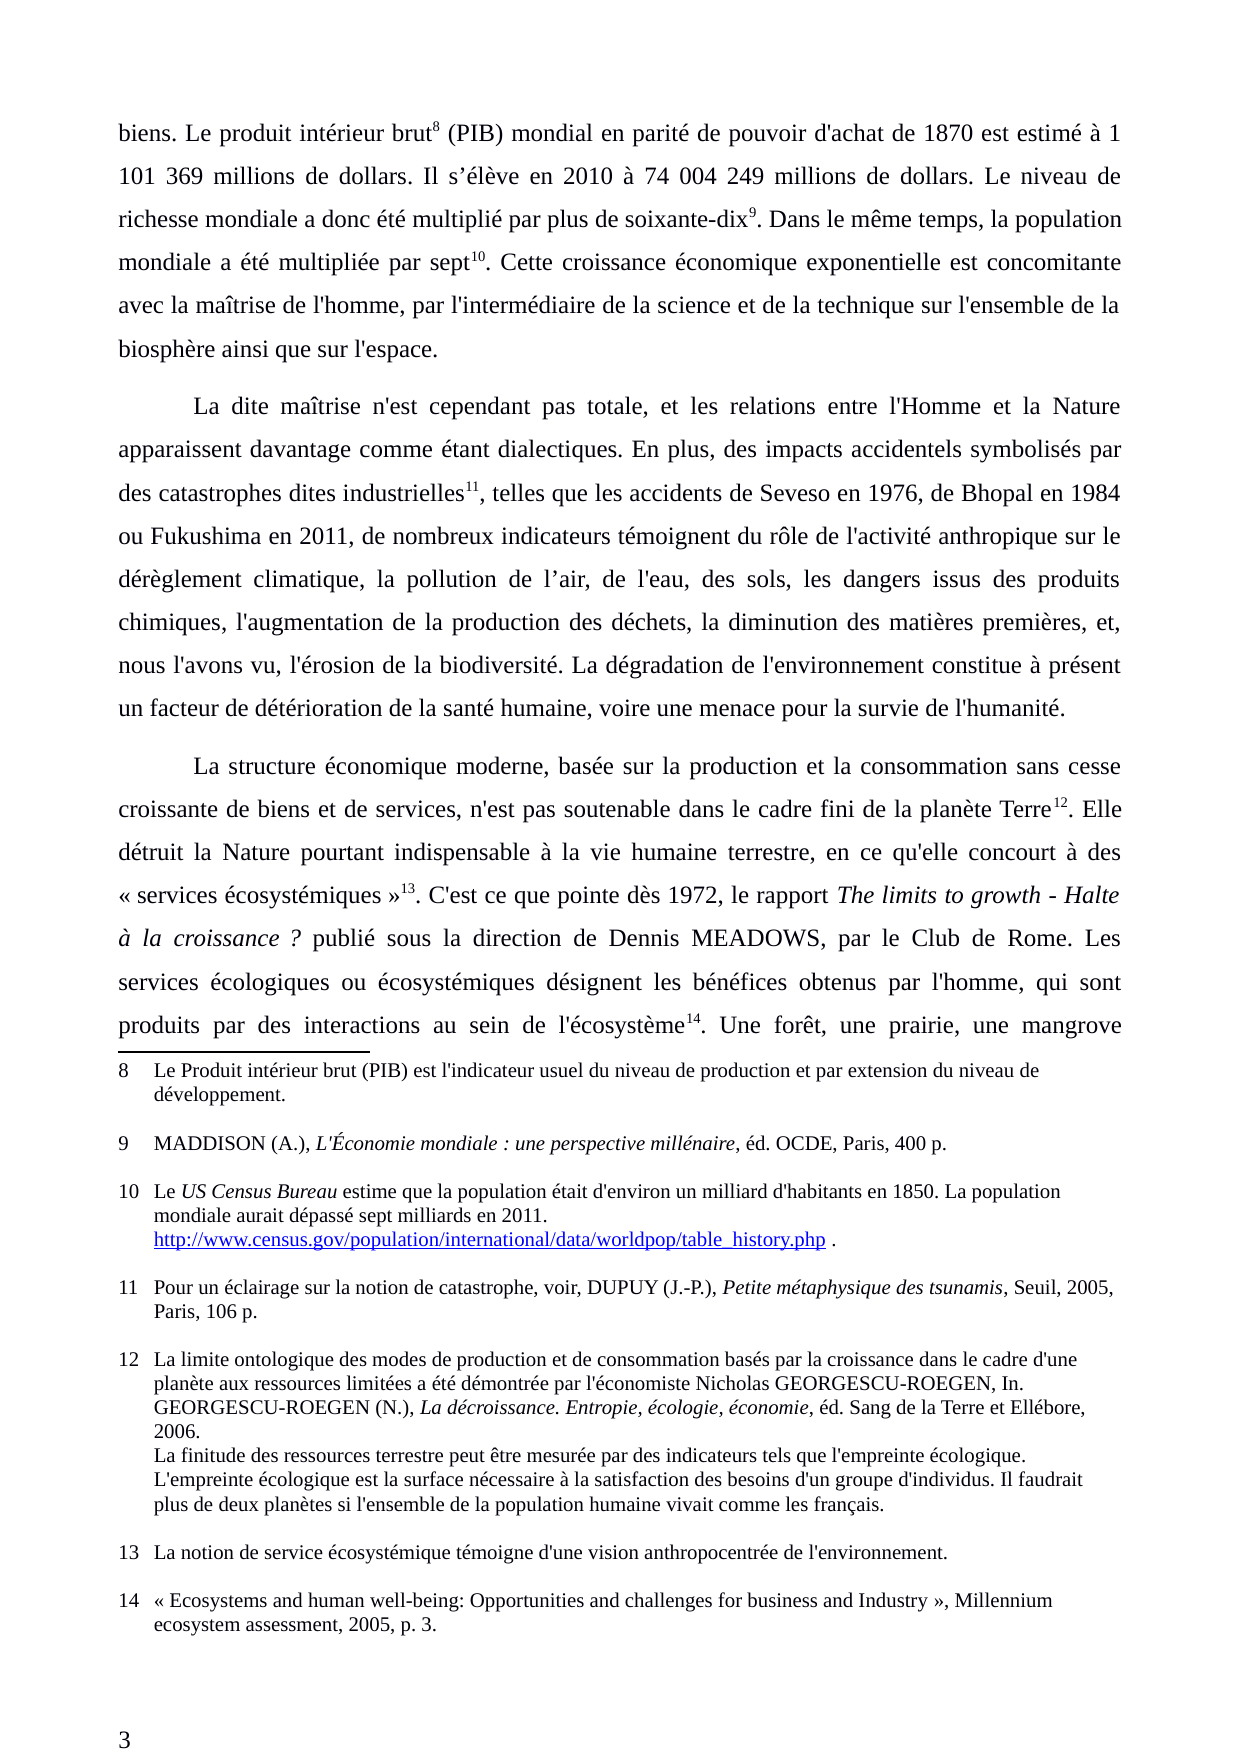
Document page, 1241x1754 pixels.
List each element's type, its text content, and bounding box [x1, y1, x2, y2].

text Pour un éclairage sur la notion de catastrophe, voir, DUPUY (J.-P.), Petite métaphysique des tsunamis, Seuil, 2005, Paris, 106 p. [118, 1275, 1122, 1323]
text La dite maîtrise n'est cependant pas totale, et les relations entre l'Homme et la Nature apparaissent davantage comme étant dialectiques. En plus, des impacts accidentels symbolisés par des catastrophes dites industrielles, telles que les accidents de Seveso en 1976, de Bhopal en 1984 ou Fukushima en 2011, de nombreux indicateurs témoignent du rôle de l'activité anthropique sur le dérèglement climatique, la pollution de l’air, de l'eau, des sols, les dangers issus des produits chimiques, l'augmentation de la production des déchets, la diminution des matières premières, et, nous l'avons vu, l'érosion de la biodiversité. La dégradation de l'environnement constitue à présent un facteur de détérioration de la santé humaine, voire une menace pour la survie de l'humanité. [118, 391, 1122, 722]
text La limite ontologique des modes de production et de consommation basés par la croissance dans le cadre d'une planète aux ressources limitées a été démontrée par l'économiste Nicholas GEORGESCU-ROEGEN, In. GEORGESCU-ROEGEN (N.), La décroissance. Entropie, écologie, économie, éd. Sang de la Terre et Ellébore, 2006. [118, 1347, 1122, 1443]
text « Ecosystems and human well-being: Opportunities and challenges for business and Industry », Millennium ecosystem assessment, 2005, p. 3. [118, 1588, 1122, 1636]
text La notion de service écosystémique témoigne d'une vision anthropocentrée de l'environnement. [118, 1539, 1122, 1564]
text Le US Census Bureau estime que la population était d'environ un milliard d'habitants en 1850. La population mondiale aurait dépassé sept milliards en 2011. http://www.census.gov/population/international/data/worldpop/table_history.php . [118, 1179, 1122, 1251]
text Le Produit intérieur brut (PIB) est l'indicateur usuel du niveau de production et par extension du niveau de développement. [118, 1058, 1122, 1106]
text La finitude des ressources terrestre peut être mesurée par des indicateurs tels que l'empreinte écologique. L'empreinte écologique est la surface nécessaire à la satisfaction des besoins d'un groupe d'individus. Il faudrait plus de deux planètes si l'ensemble de la population humaine vivait comme les français. [118, 1443, 1122, 1516]
text La structure économique moderne, basée sur la production et la consommation sans cesse croissante de biens et de services, n'est pas soutenable dans le cadre fini de la planète Terre. Elle détruit la Nature pourtant indispensable à la vie humaine terrestre, en ce qu'elle concourt à des « services écosystémiques ». C'est ce que pointe dès 1972, le rapport The limits to growth - Halte à la croissance ? publié sous la direction de Dennis MEADOWS, par le Club de Rome. Les services écologiques ou écosystémiques désignent les bénéfices obtenus par l'homme, qui sont produits par des interactions au sein de l'écosystème. Une forêt, une prairie, une mangrove [118, 751, 1122, 1038]
text MADDISON (A.), L'Économie mondiale : une perspective millénaire, éd. OCDE, Paris, 400 p. [118, 1131, 1122, 1154]
text biens. Le produit intérieur brut (PIB) mondial en parité de pouvoir d'achat de 1870 est estimé à 1 101 369 millions de dollars. Il s’élève en 2010 à 74 004 249 millions de dollars. Le niveau de richesse mondiale a donc été multiplié par plus de soixante-dix. Dans le même temps, la population mondiale a été multipliée par sept. Cette croissance économique exponentielle est concomitante avec la maîtrise de l'homme, par l'intermédiaire de la science et de la technique sur l'ensemble de la biosphère ainsi que sur l'espace. [118, 118, 1122, 362]
